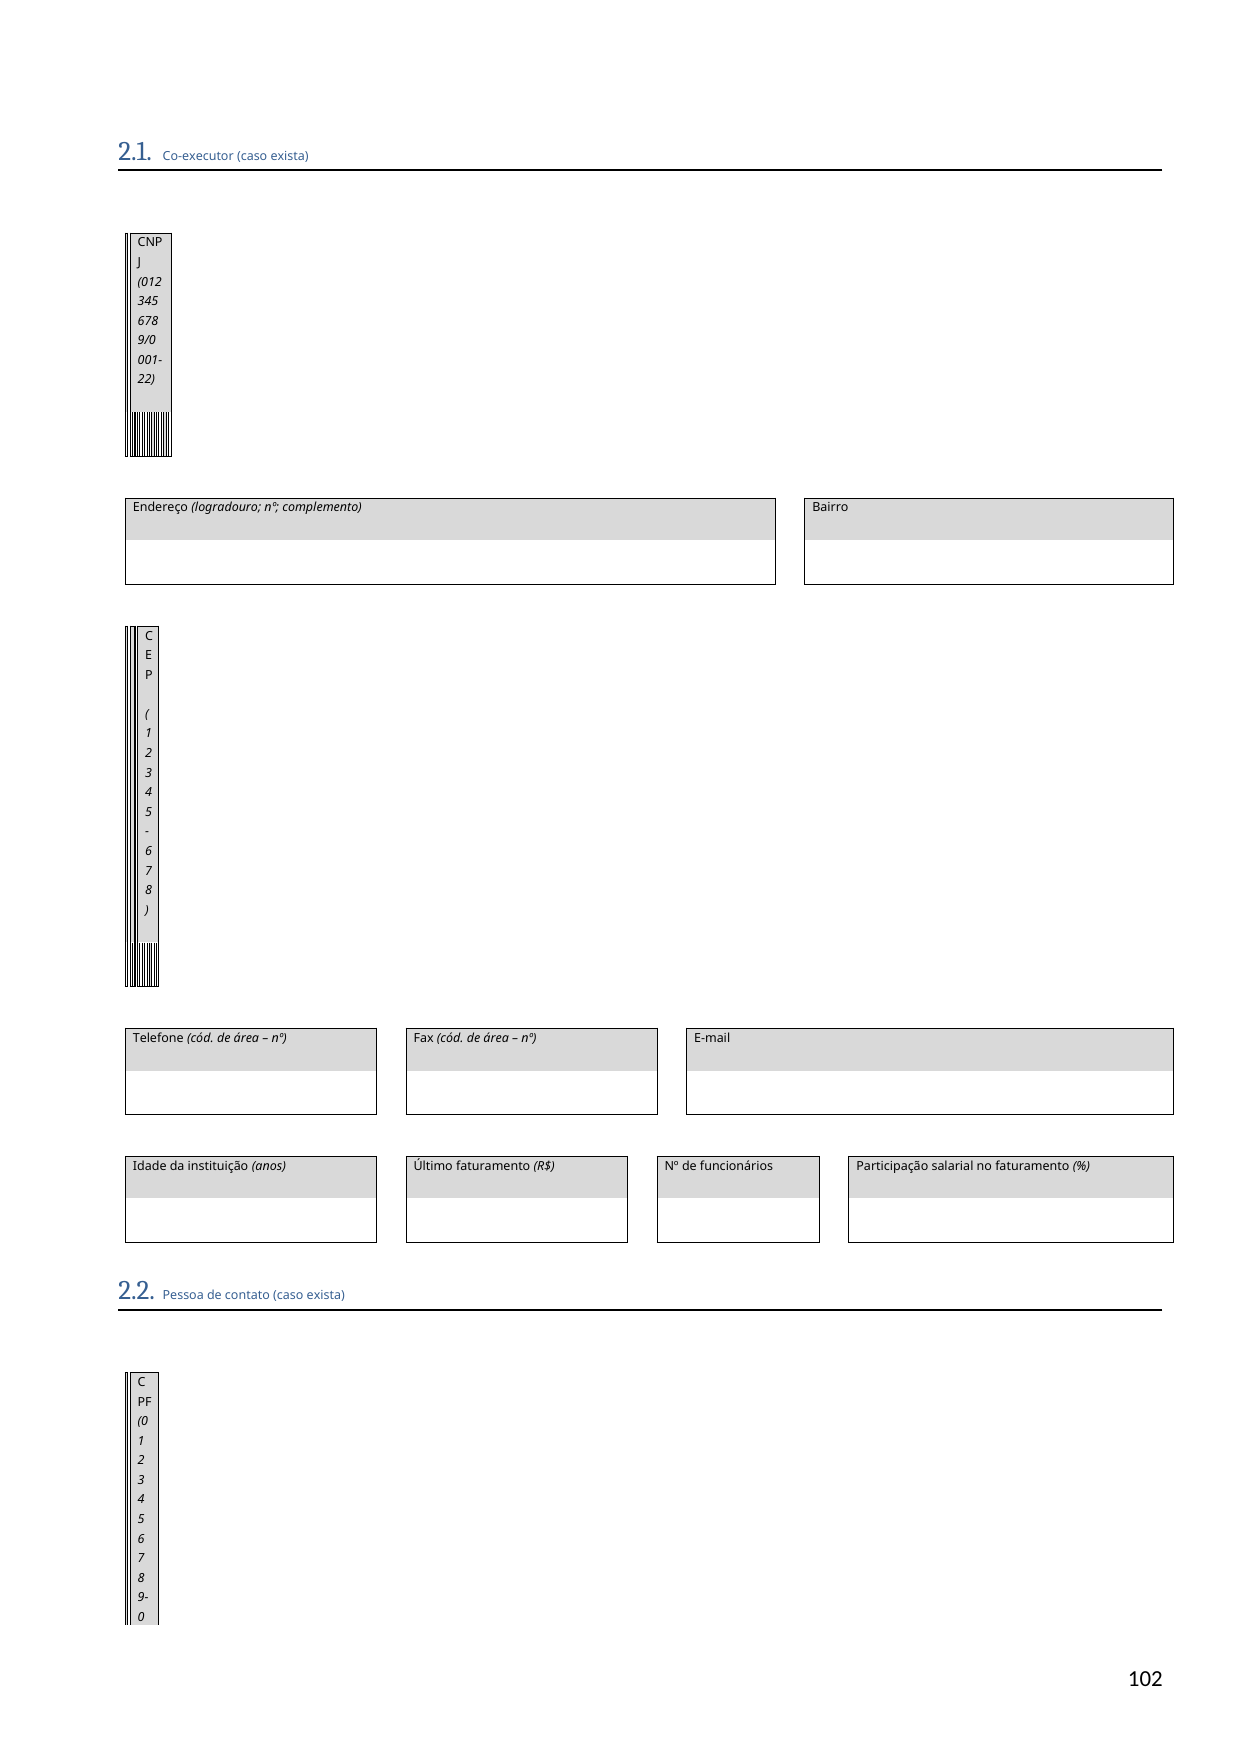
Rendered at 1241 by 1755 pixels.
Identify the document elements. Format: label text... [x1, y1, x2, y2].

table_header [628, 1156, 657, 1198]
table_header Idade da instituição (anos) [126, 1157, 376, 1198]
table_cell [658, 1199, 819, 1242]
table_header [658, 1028, 686, 1071]
table_header Participação salarial no faturamento (%) [849, 1157, 1173, 1198]
table_cell [628, 1199, 657, 1242]
table_cell [849, 1199, 1173, 1242]
table_header Telefone (cód. de área – nº) [126, 1029, 376, 1071]
table_header [377, 1156, 406, 1198]
table_cell [126, 540, 775, 584]
table_cell [377, 1071, 406, 1114]
table_header Fax (cód. de área – nº) [407, 1029, 657, 1071]
table_cell [820, 1199, 848, 1242]
table_header CNPJ (0123456789/0001-22) [131, 234, 171, 412]
table_cell [407, 1071, 657, 1114]
table_header Bairro [805, 499, 1173, 540]
table_header Endereço (logradouro; nº; complemento) [126, 499, 775, 540]
table_cell [126, 1071, 376, 1114]
table_cell [805, 540, 1173, 584]
table_header CEP (12345-678) [138, 627, 158, 942]
table_header Último faturamento (R$) [407, 1157, 627, 1198]
list Co-executor (caso exista) [118, 136, 1162, 169]
table_header E-mail [687, 1029, 1173, 1071]
list Pessoa de contato (caso exista) [118, 1275, 1162, 1309]
table_cell [776, 540, 804, 584]
table_header [377, 1028, 406, 1071]
table_cell [377, 1199, 406, 1242]
table_cell [407, 1199, 627, 1242]
table_cell [687, 1071, 1173, 1114]
table_header [820, 1156, 848, 1198]
table_cell [126, 1199, 376, 1242]
table_header [776, 498, 804, 540]
table_cell [658, 1071, 686, 1114]
table_header Nº de funcionários [658, 1157, 819, 1198]
table_header CPF (0123456789-0 [131, 1373, 158, 1625]
